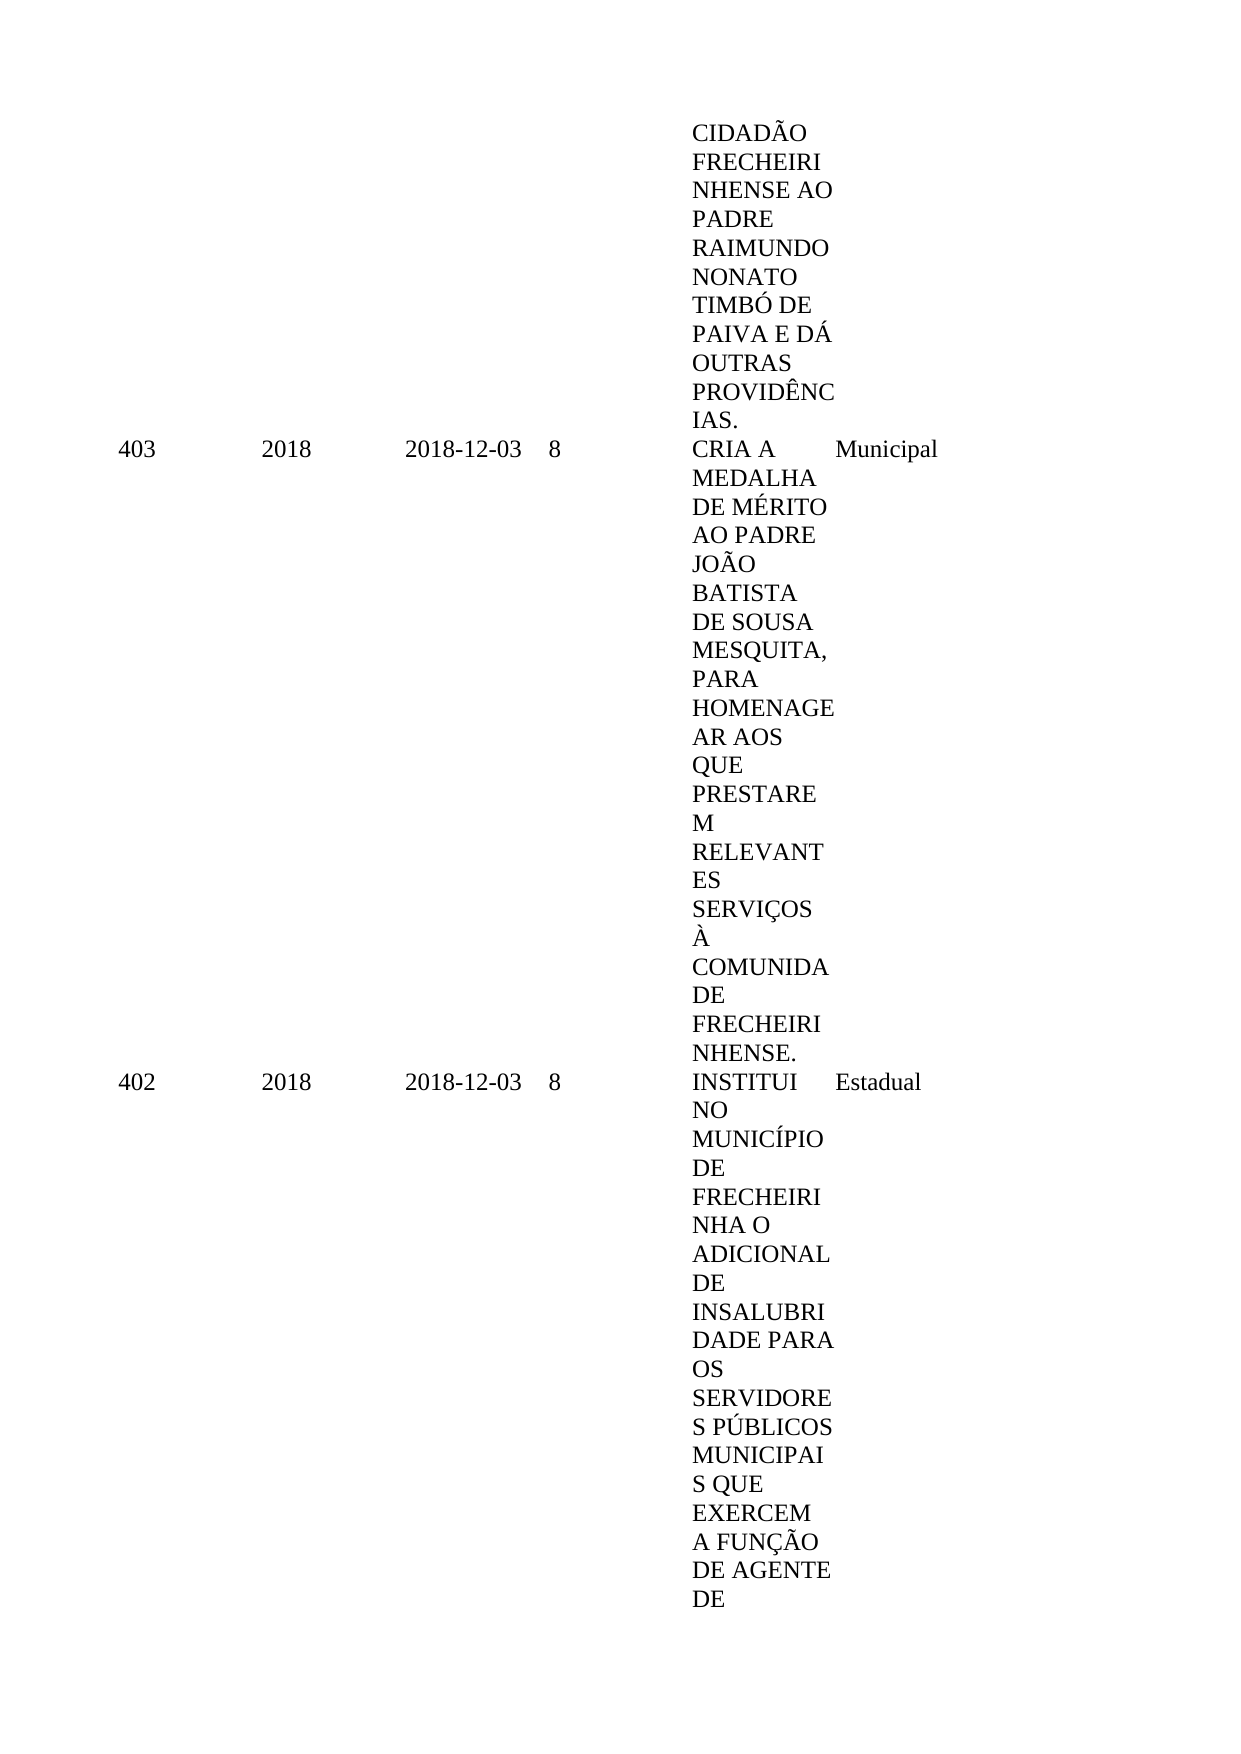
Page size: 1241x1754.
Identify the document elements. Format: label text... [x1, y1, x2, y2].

table_cell Municipal [835, 434, 979, 1067]
table_cell 8 [548, 434, 692, 1067]
table_cell CIDADÃO FRECHEIRINHENSE AO PADRE RAIMUNDO NONATO TIMBÓ DE PAIVA E DÁ OUTRAS PROVIDÊNCIAS. [692, 118, 835, 434]
table_cell 2018 [261, 1067, 405, 1613]
table_cell 2018-12-03 [405, 1067, 548, 1613]
table_cell [979, 1067, 1122, 1613]
table_cell [548, 118, 692, 434]
table_cell [979, 118, 1122, 434]
table_cell [835, 118, 979, 434]
table_cell CRIA A MEDALHA DE MÉRITO AO PADRE JOÃO BATISTA DE SOUSA MESQUITA, PARA HOMENAGEAR AOS QUE PRESTAREM RELEVANTES SERVIÇOS À COMUNIDADE FRECHEIRINHENSE. [692, 434, 835, 1067]
table_cell 2018 [261, 434, 405, 1067]
table_cell [261, 118, 405, 434]
table_cell INSTITUI NO MUNICÍPIO DE FRECHEIRINHA O ADICIONAL DE INSALUBRIDADE PARA OS SERVIDORES PÚBLICOS MUNICIPAIS QUE EXERCEM A FUNÇÃO DE AGENTE DE [692, 1067, 835, 1613]
table_cell [405, 118, 548, 434]
table_cell [118, 118, 261, 434]
table_cell Estadual [835, 1067, 979, 1613]
table_cell 403 [118, 434, 261, 1067]
table_cell 8 [548, 1067, 692, 1613]
table_cell 2018-12-03 [405, 434, 548, 1067]
table_cell 402 [118, 1067, 261, 1613]
table_cell [979, 434, 1122, 1067]
